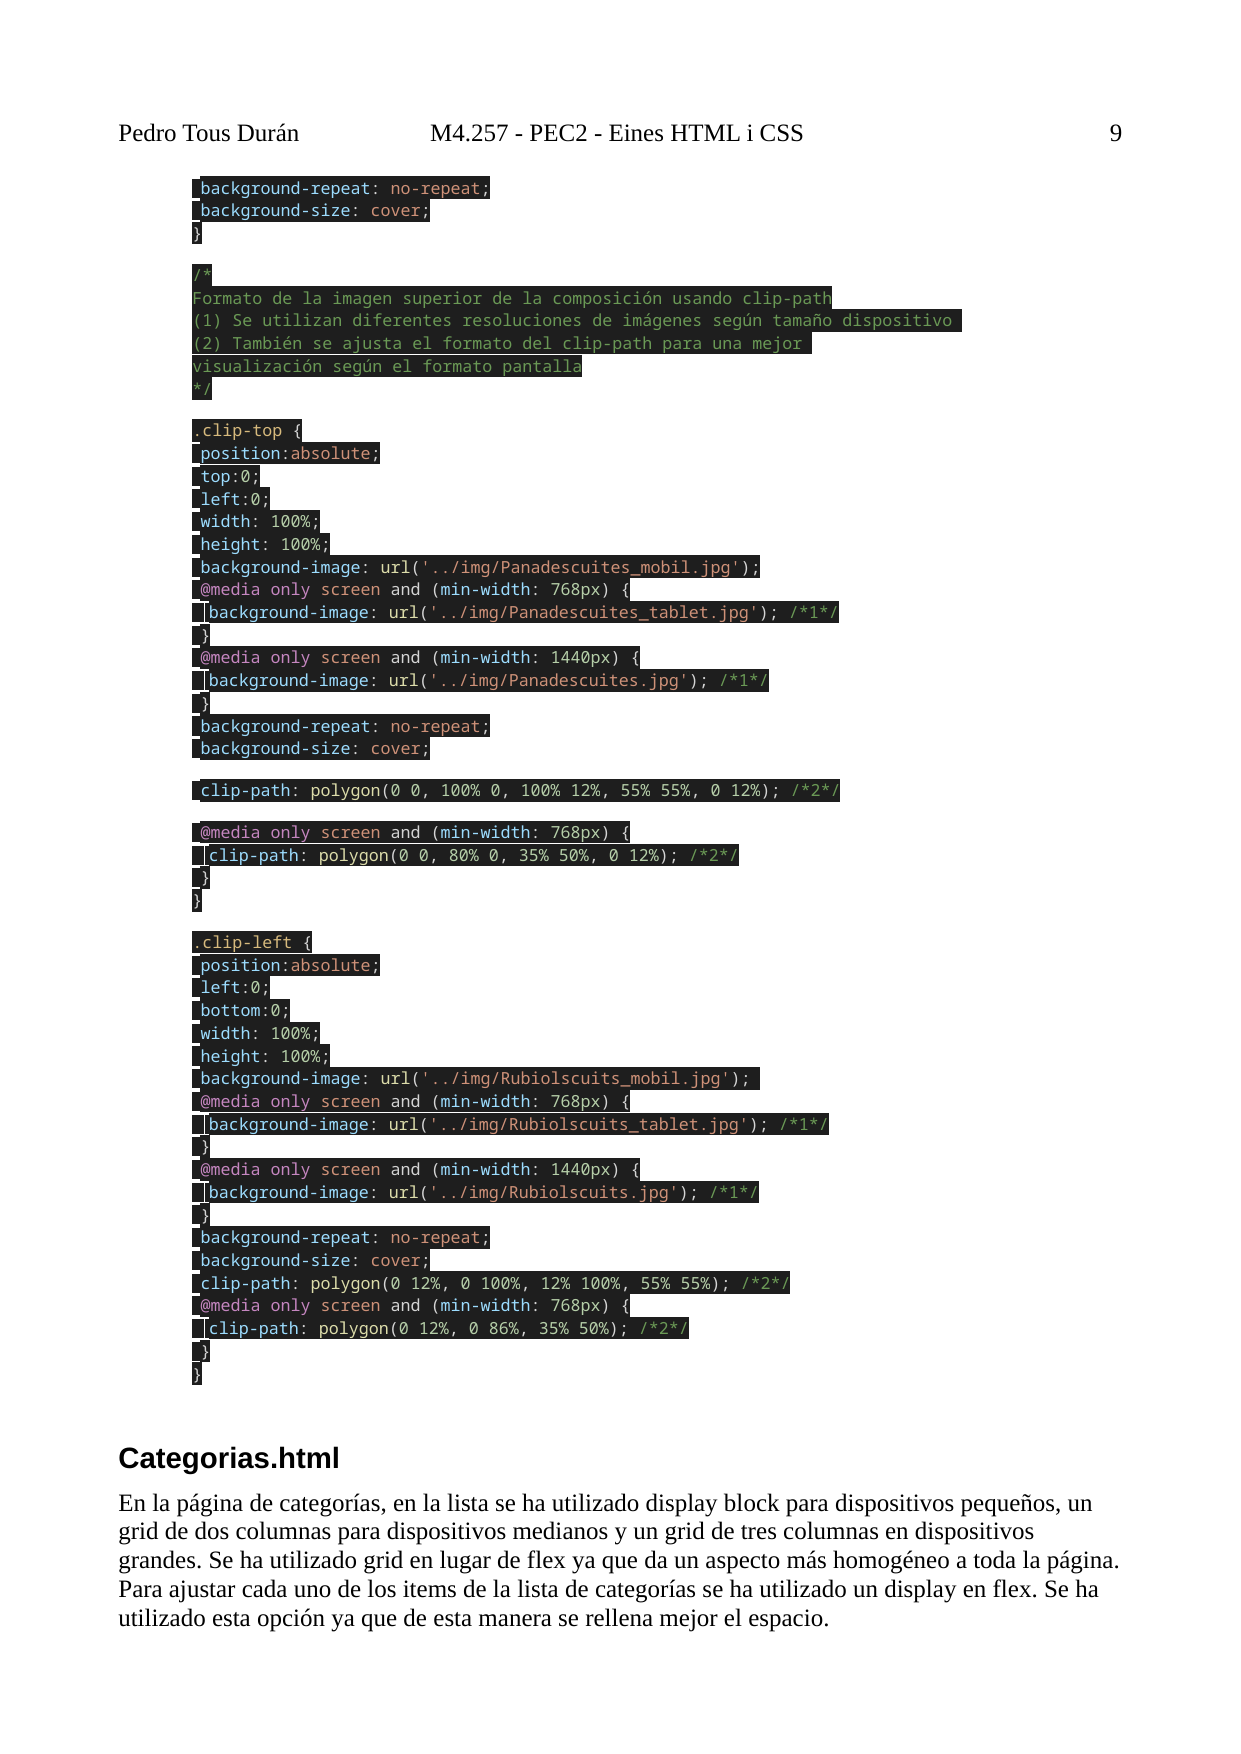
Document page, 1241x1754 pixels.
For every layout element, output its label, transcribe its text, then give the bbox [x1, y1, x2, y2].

text @media only screen and (min-width: 1440px) { [192, 1158, 1122, 1181]
text @media only screen and (min-width: 768px) { [192, 821, 1122, 843]
text background-image: url('../img/Panadescuites_mobil.jpg'); [192, 555, 1122, 578]
text } [192, 1362, 1122, 1385]
text clip-path: polygon(0 12%, 0 100%, 12% 100%, 55% 55%); /*2*/ [192, 1271, 1122, 1294]
text (1) Se utilizan diferentes resoluciones de imágenes según tamaño dispositivo [192, 309, 1122, 332]
text } [192, 1203, 1122, 1226]
text width: 100%; [192, 1022, 1122, 1044]
text En la página de categorías, en la lista se ha utilizado display block para dispositivos pequeños, un grid de dos columnas para dispositivos medianos y un grid de tres columnas en dispositivos grandes. Se ha utilizado grid en lugar de flex ya que da un aspecto más homogéneo a toda la página. [118, 1488, 1122, 1574]
text background-size: cover; [192, 199, 1122, 222]
text background-repeat: no-repeat; [192, 176, 1122, 199]
text Para ajustar cada uno de los items de la lista de categorías se ha utilizado un display en flex. Se ha utilizado esta opción ya que de esta manera se rellena mejor el espacio. [118, 1574, 1122, 1631]
text Formato de la imagen superior de la composición usando clip-path [192, 286, 1122, 309]
text @media only screen and (min-width: 768px) { [192, 578, 1122, 601]
text /* [192, 264, 1122, 286]
text height: 100%; [192, 533, 1122, 555]
text background-size: cover; [192, 737, 1122, 760]
text @media only screen and (min-width: 768px) { [192, 1294, 1122, 1317]
text position:absolute; [192, 442, 1122, 464]
text } [192, 692, 1122, 714]
text } [192, 866, 1122, 889]
text (2) También se ajusta el formato del clip-path para una mejor [192, 332, 1122, 354]
text } [192, 1135, 1122, 1158]
text visualización según el formato pantalla [192, 354, 1122, 377]
text background-image: url('../img/Rubiolscuits_tablet.jpg'); /*1*/ [192, 1112, 1122, 1135]
text } [192, 1339, 1122, 1362]
text clip-path: polygon(0 12%, 0 86%, 35% 50%); /*2*/ [192, 1317, 1122, 1339]
text */ [192, 377, 1122, 400]
text .clip-left { [192, 931, 1122, 953]
text .clip-top { [192, 419, 1122, 442]
text width: 100%; [192, 510, 1122, 533]
text height: 100%; [192, 1044, 1122, 1067]
text background-repeat: no-repeat; [192, 1226, 1122, 1249]
text clip-path: polygon(0 0, 100% 0, 100% 12%, 55% 55%, 0 12%); /*2*/ [192, 779, 1122, 802]
text background-repeat: no-repeat; [192, 714, 1122, 737]
text background-image: url('../img/Rubiolscuits.jpg'); /*1*/ [192, 1181, 1122, 1203]
text } [192, 222, 1122, 244]
subtitle Categorias.html [118, 1441, 1122, 1475]
text @media only screen and (min-width: 1440px) { [192, 646, 1122, 669]
text left:0; [192, 487, 1122, 510]
text left:0; [192, 976, 1122, 999]
text bottom:0; [192, 999, 1122, 1022]
text @media only screen and (min-width: 768px) { [192, 1090, 1122, 1112]
text top:0; [192, 464, 1122, 487]
text background-size: cover; [192, 1249, 1122, 1271]
text background-image: url('../img/Panadescuites.jpg'); /*1*/ [192, 669, 1122, 692]
text position:absolute; [192, 953, 1122, 976]
text background-image: url('../img/Rubiolscuits_mobil.jpg'); [192, 1067, 1122, 1090]
text clip-path: polygon(0 0, 80% 0, 35% 50%, 0 12%); /*2*/ [192, 843, 1122, 866]
text background-image: url('../img/Panadescuites_tablet.jpg'); /*1*/ [192, 601, 1122, 623]
text } [192, 889, 1122, 912]
text } [192, 623, 1122, 646]
